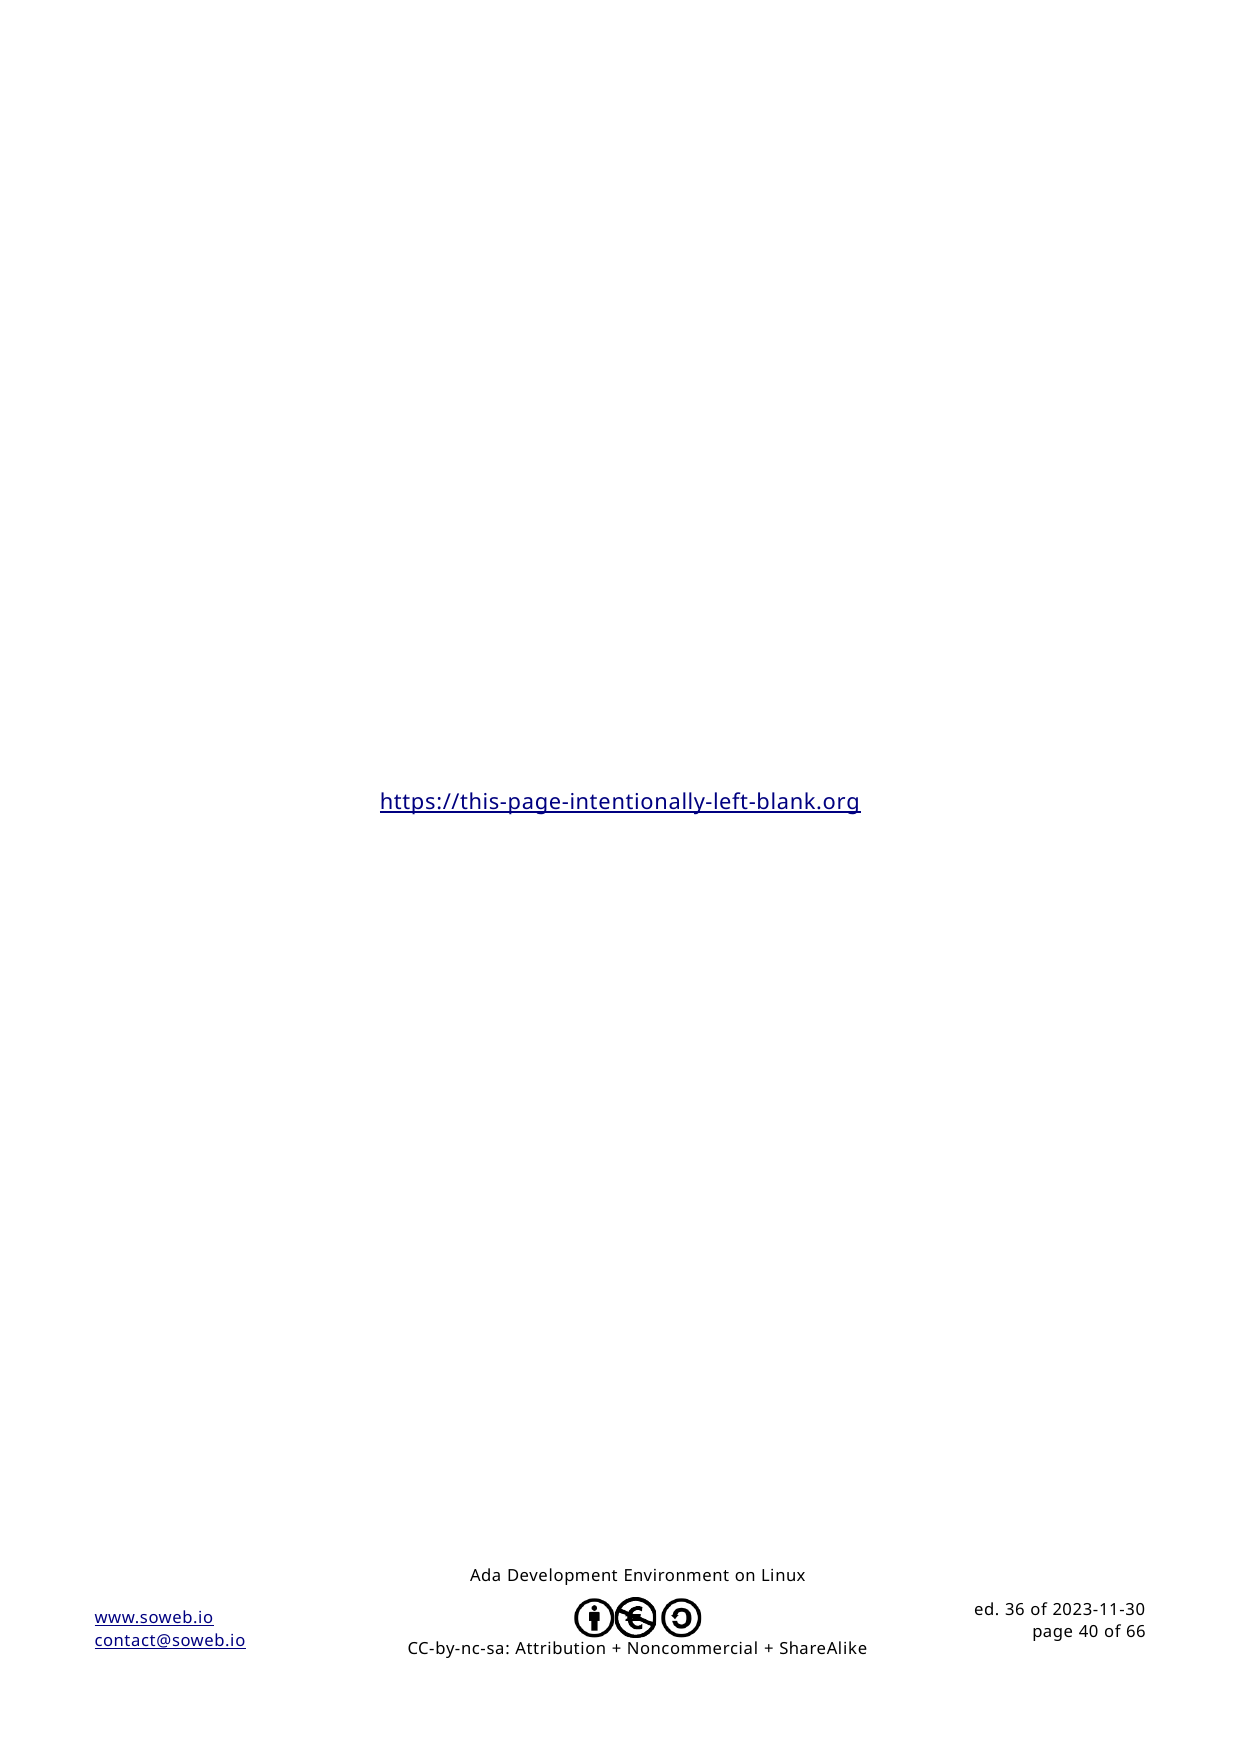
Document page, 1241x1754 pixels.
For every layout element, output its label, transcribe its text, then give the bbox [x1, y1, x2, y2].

picture [660, 1597, 702, 1638]
picture [573, 1597, 657, 1638]
text https://this-page-intentionally-left-blank.org [233, 786, 1007, 816]
